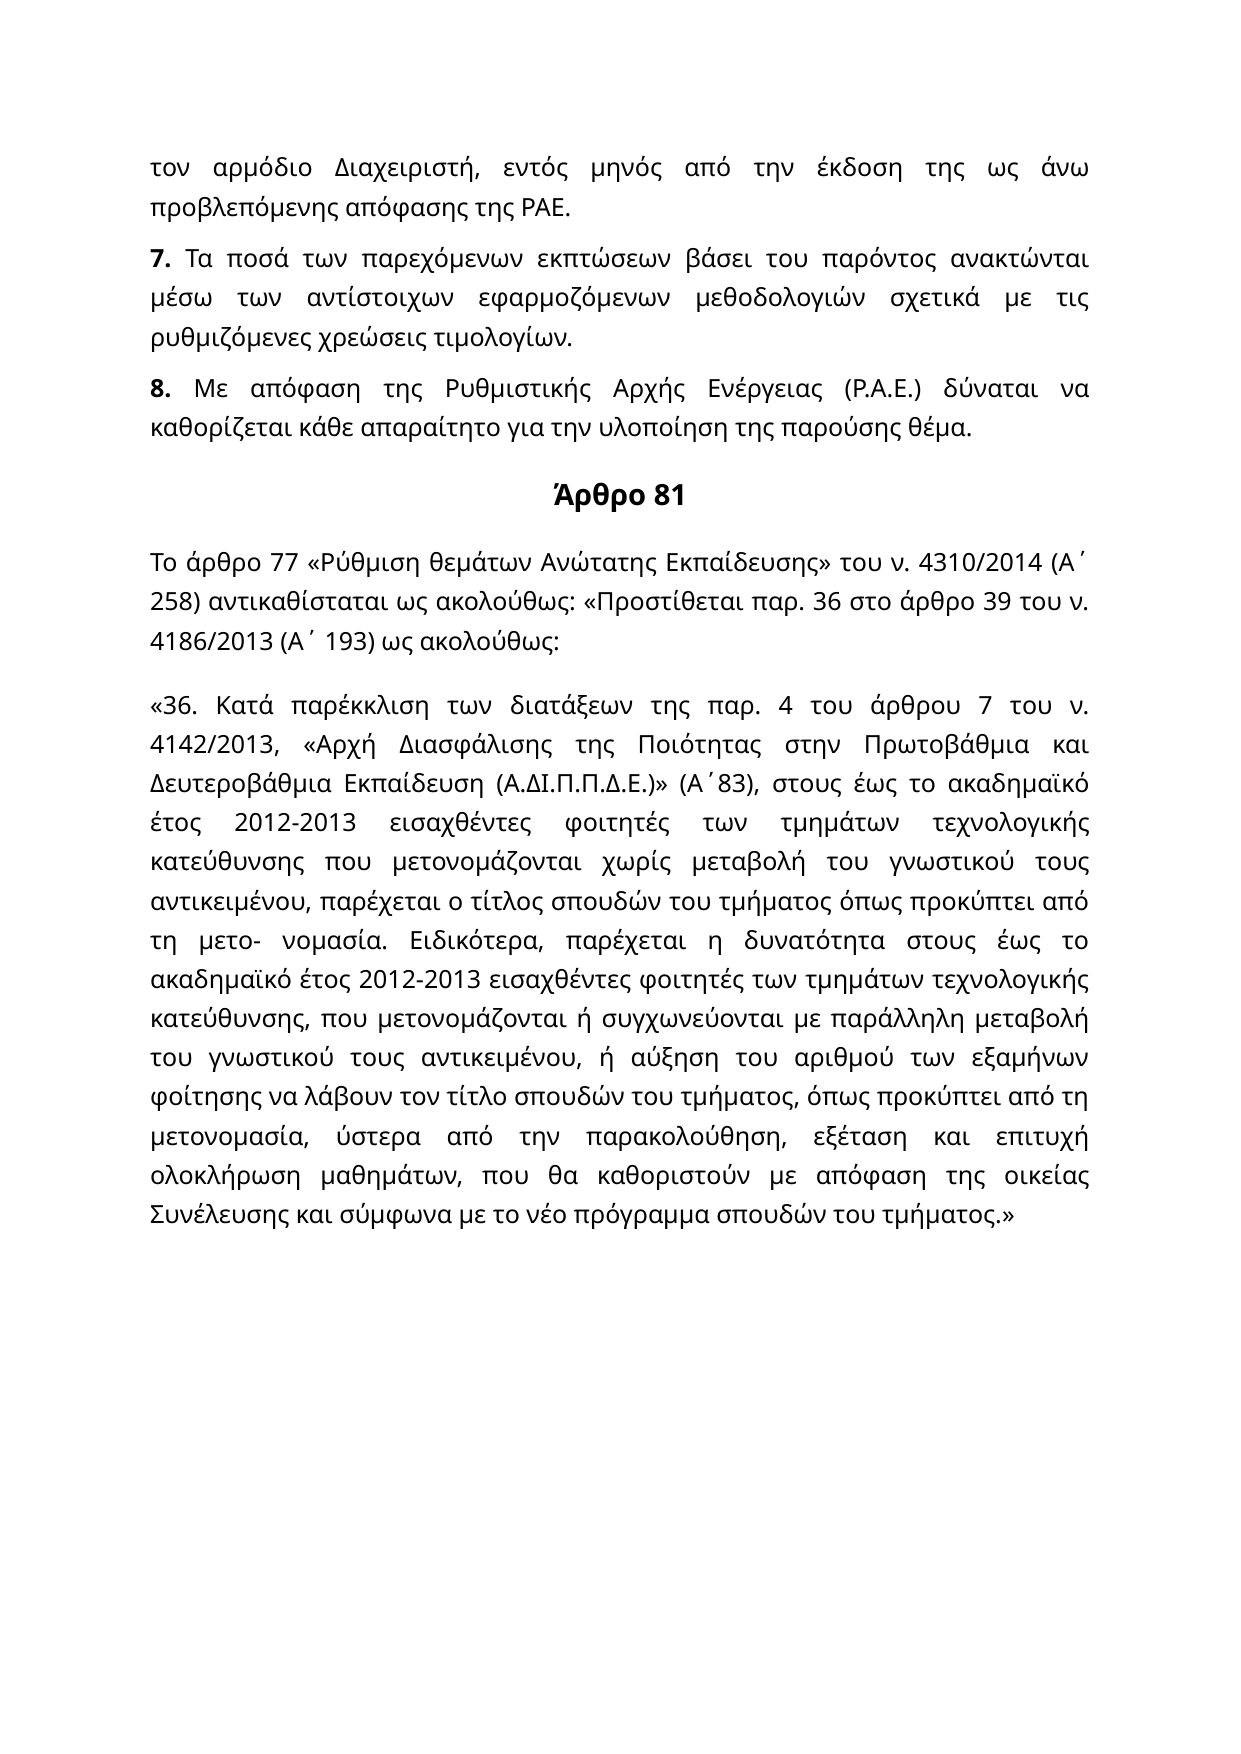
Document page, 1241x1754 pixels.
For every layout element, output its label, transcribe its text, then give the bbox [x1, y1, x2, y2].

subtitle Άρθρο 81 [150, 474, 1090, 514]
text Το άρθρο 77 «Ρύθμιση θεμάτων Ανώτατης Εκπαίδευσης» του ν. 4310/2014 (Α΄ 258) αντικαθίσταται ως ακολούθως: «Προστίθεται παρ. 36 στο άρθρο 39 του ν. 4186/2013 (Α΄ 193) ως ακολούθως: [150, 545, 1090, 657]
text τον αρμόδιο Διαχειριστή, εντός μηνός από την έκδοση της ως άνω προβλεπόμενης απόφασης της ΡΑΕ. [150, 150, 1090, 223]
text 7. Τα ποσά των παρεχόμενων εκπτώσεων βάσει του παρόντος ανακτώνται μέσω των αντίστοιχων εφαρμοζόμενων μεθοδολογιών σχετικά με τις ρυθμιζόμενες χρεώσεις τιμολογίων. [150, 241, 1090, 353]
text 8. Με απόφαση της Ρυθμιστικής Αρχής Ενέργειας (Ρ.Α.Ε.) δύναται να καθορίζεται κάθε απαραίτητο για την υλοποίηση της παρούσης θέμα. [150, 371, 1090, 444]
text «36. Κατά παρέκκλιση των διατάξεων της παρ. 4 του άρθρου 7 του ν. 4142/2013, «Αρχή Διασφάλισης της Ποιότητας στην Πρωτοβάθμια και Δευτεροβάθμια Εκπαίδευση (Α.ΔΙ.Π.Π.Δ.Ε.)» (Α΄83), στους έως το ακαδημαϊκό έτος 2012-2013 εισαχθέντες φοιτητές των τμημάτων τεχνολογικής κατεύθυνσης που μετονομάζονται χωρίς μεταβολή του γνωστικού τους αντικειμένου, παρέχεται ο τίτλος σπουδών του τμήματος όπως προκύπτει από τη μετο- νομασία. Ειδικότερα, παρέχεται η δυνατότητα στους έως το ακαδημαϊκό έτος 2012-2013 εισαχθέντες φοιτητές των τμημάτων τεχνολογικής κατεύθυνσης, που μετονομάζονται ή συγχωνεύονται με παράλληλη μεταβολή του γνωστικού τους αντικειμένου, ή αύξηση του αριθμού των εξαμήνων φοίτησης να λάβουν τον τίτλο σπουδών του τμήματος, όπως προκύπτει από τη μετονομασία, ύστερα από την παρακολούθηση, εξέταση και επιτυχή ολοκλήρωση μαθημάτων, που θα καθοριστούν με απόφαση της οικείας Συνέλευσης και σύμφωνα με το νέο πρόγραμμα σπουδών του τμήματος.» [150, 687, 1090, 1231]
